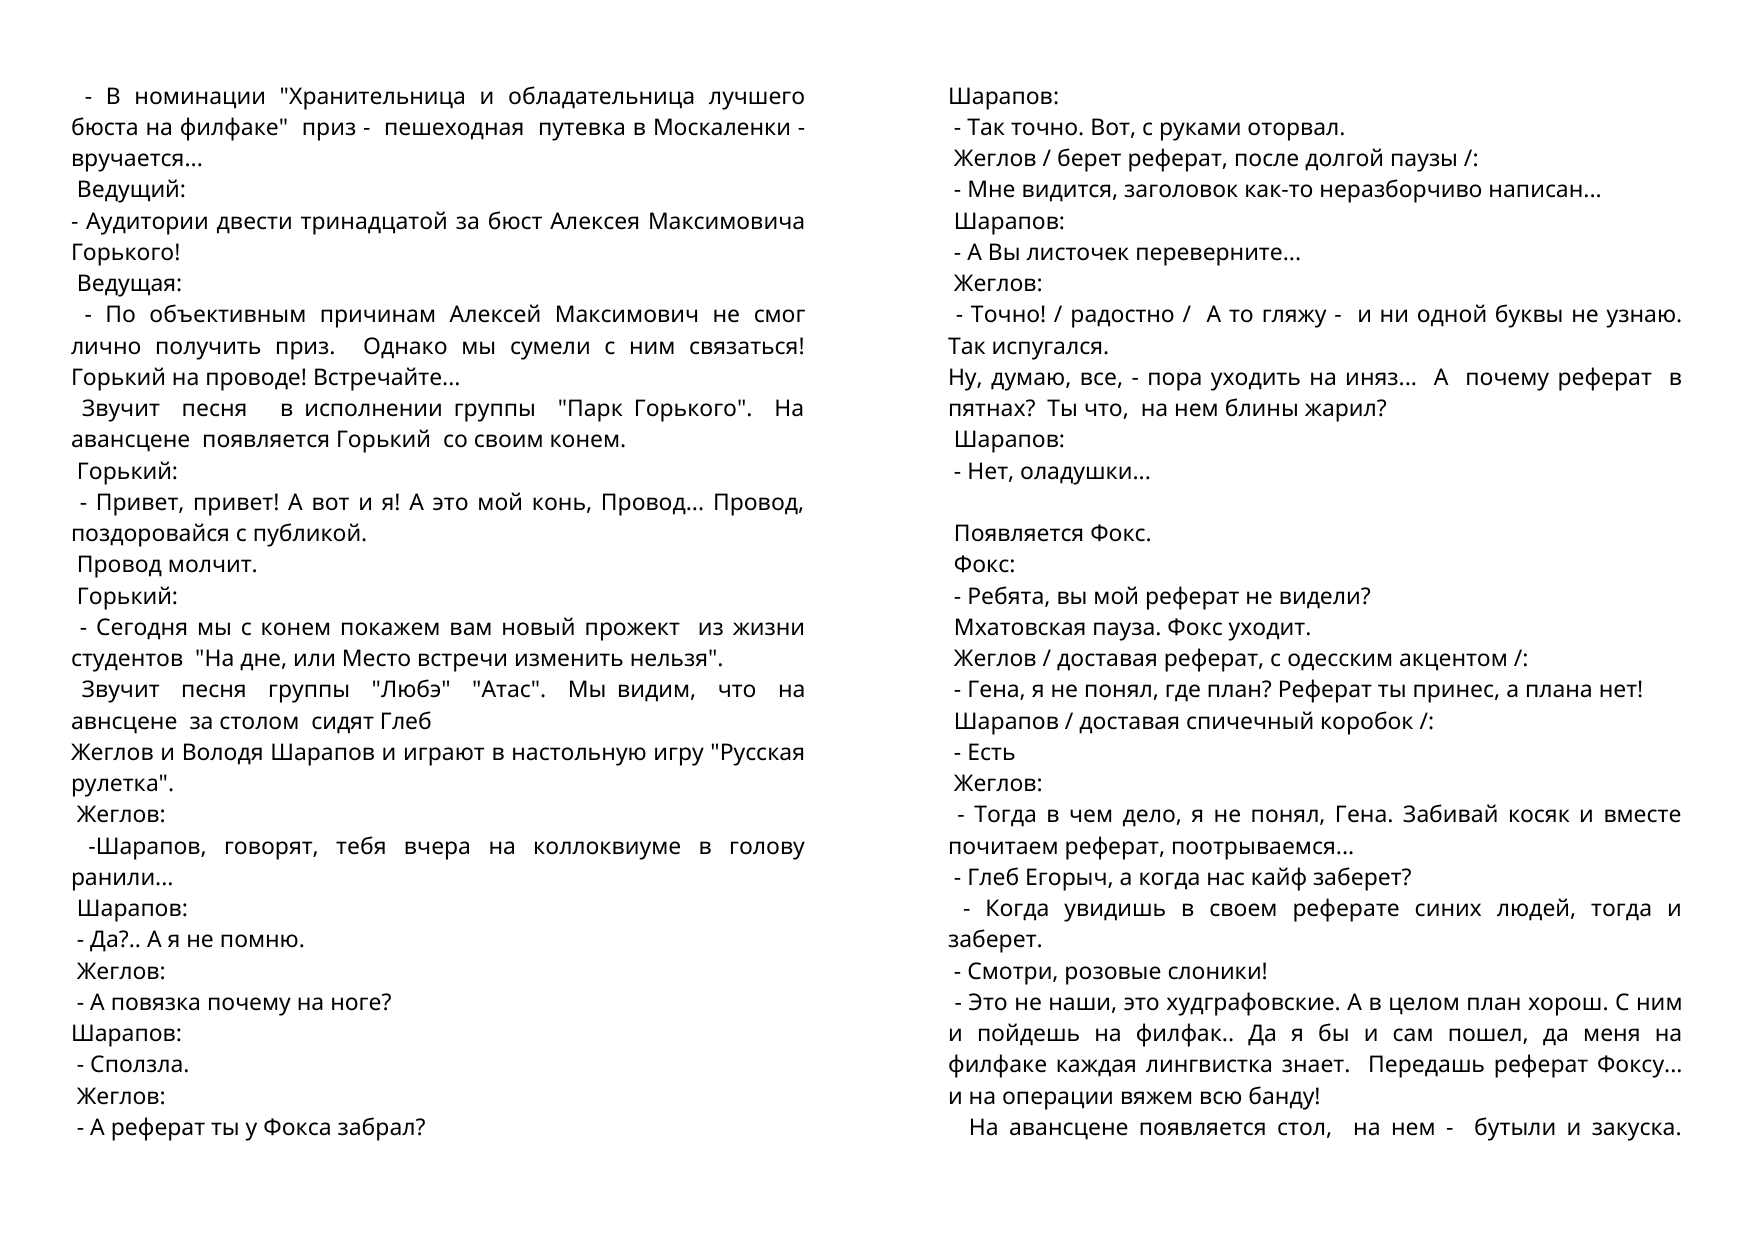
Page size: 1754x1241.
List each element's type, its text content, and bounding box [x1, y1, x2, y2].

text - А реферат ты у Фокса забрал? [71, 1111, 806, 1142]
text - Нет, оладушки... [948, 455, 1683, 486]
text - Привет, привет! А вот и я! А это мой конь, Провод... Провод, поздоровайся с публикой. [71, 486, 806, 548]
text - Глеб Егорыч, а когда нас кайф заберет? [948, 861, 1683, 892]
text - Гена, я не понял, где план? Реферат ты принес, а плана нет! [948, 673, 1683, 705]
text Горький: [71, 580, 806, 611]
text Мхатовская пауза. Фокс уходит. [948, 611, 1683, 642]
text - Когда увидишь в своем реферате синих людей, тогда и заберет. [948, 892, 1683, 955]
text Жеглов / доставая реферат, с одесским акцентом /: [948, 642, 1683, 673]
text Жеглов и Володя Шарапов и играют в настольную игру "Русская рулетка". [71, 736, 806, 798]
text Жеглов: [71, 1080, 806, 1111]
text - Есть [948, 736, 1683, 767]
text - Сегодня мы с конем покажем вам новый прожект из жизни студентов "На дне, или Место встречи изменить нельзя". [71, 611, 806, 673]
text - Точно! / радостно / А то гляжу - и ни одной буквы не узнаю. Так испугался. [948, 298, 1683, 361]
text - Да?.. А я не помню. [71, 923, 806, 955]
text Шарапов / доставая спичечный коробок /: [948, 705, 1683, 736]
text Ведущая: [71, 267, 806, 298]
text Фокс: [948, 548, 1683, 580]
text - А Вы листочек переверните... [948, 236, 1683, 267]
text Шарапов: [948, 423, 1683, 455]
text Жеглов: [948, 767, 1683, 798]
text На авансцене появляется стол, на нем - бутыли и закуска. [948, 1111, 1683, 1142]
text Шарапов: [948, 205, 1683, 236]
text Шарапов: [71, 892, 806, 923]
text Звучит песня группы "Любэ" "Атас". Мы видим, что на авнсцене за столом сидят Глеб [71, 673, 806, 736]
text Жеглов / берет реферат, после долгой паузы /: [948, 142, 1683, 173]
text Жеглов: [71, 798, 806, 830]
text Ну, думаю, все, - пора уходить на иняз... А почему реферат в пятнах? Ты что, на нем блины жарил? [948, 361, 1683, 423]
text - Смотри, розовые слоники! [948, 955, 1683, 986]
text - А повязка почему на ноге? [71, 986, 806, 1017]
text Звучит песня в исполнении группы "Парк Горького". На авансцене появляется Горький со своим конем. [71, 392, 806, 455]
text Жеглов: [71, 955, 806, 986]
text - По объективным причинам Алексей Максимович не смог лично получить приз. Однако мы сумели с ним связаться! Горький на проводе! Встречайте... [71, 298, 806, 392]
text - Это не наши, это худграфовские. А в целом план хорош. С ним и пойдешь на филфак.. Да я бы и сам пошел, да меня на филфаке каждая лингвистка знает. Передашь реферат Фоксу... и на операции вяжем всю банду! [948, 986, 1683, 1111]
text - Мне видится, заголовок как-то неразборчиво написан... [948, 173, 1683, 205]
text - Аудитории двести тринадцатой за бюст Алексея Максимовича Горького! [71, 205, 806, 267]
text - Так точно. Вот, с руками оторвал. [948, 111, 1683, 142]
text -Шарапов, говорят, тебя вчера на коллоквиуме в голову ранили... [71, 830, 806, 892]
text - В номинации "Хранительница и обладательница лучшего бюста на филфаке" приз - пешеходная путевка в Москаленки - вручается... [71, 80, 806, 173]
text Шарапов: [71, 1017, 806, 1048]
text Жеглов: [948, 267, 1683, 298]
text Провод молчит. [71, 548, 806, 580]
text Шарапов: [948, 80, 1683, 111]
text Ведущий: [71, 173, 806, 205]
text - Тогда в чем дело, я не понял, Гена. Забивай косяк и вместе почитаем реферат, поотрываемся... [948, 798, 1683, 861]
text Горький: [71, 455, 806, 486]
text Появляется Фокс. [948, 517, 1683, 548]
text - Ребята, вы мой реферат не видели? [948, 580, 1683, 611]
text - Сползла. [71, 1048, 806, 1080]
